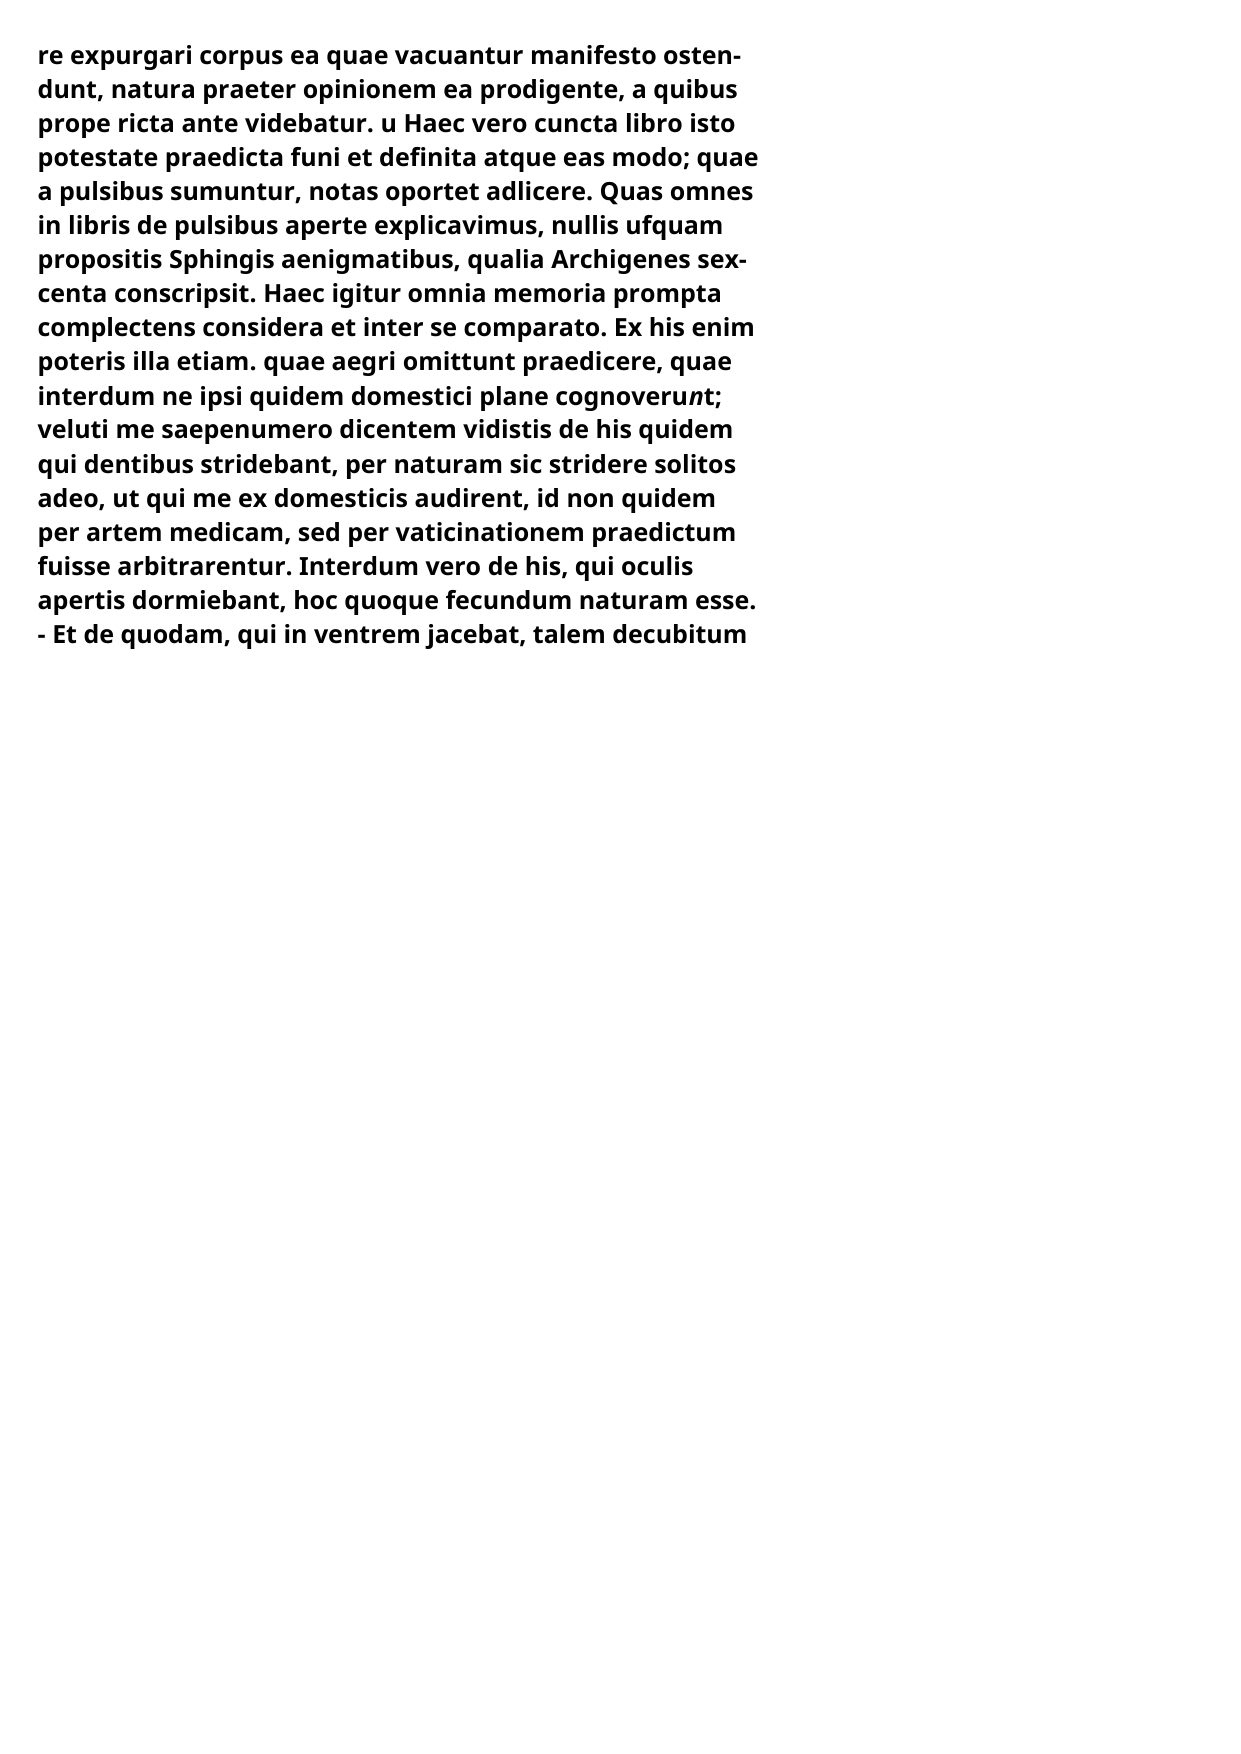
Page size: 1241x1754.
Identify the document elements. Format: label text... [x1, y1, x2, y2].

text - Et de quodam, qui in ventrem jacebat, talem decubitum [37, 617, 1203, 651]
text re expurgari corpus ea quae vacuantur manifesto osten- dunt, natura praeter opinionem ea prodigente, a quibus prope ricta ante videbatur. u Haec vero cuncta libro isto potestate praedicta funi et definita atque eas modo; quae a pulsibus sumuntur, notas oportet adlicere. Quas omnes in libris de pulsibus aperte explicavimus, nullis ufquam propositis Sphingis aenigmatibus, qualia Archigenes sex- centa conscripsit. Haec igitur omnia memoria prompta complectens considera et inter se comparato. Ex his enim poteris illa etiam. quae aegri omittunt praedicere, quae interdum ne ipsi quidem domestici plane cognoverunt; veluti me saepenumero dicentem vidistis de his quidem qui dentibus stridebant, per naturam sic stridere solitos adeo, ut qui me ex domesticis audirent, id non quidem per artem medicam, sed per vaticinationem praedictum fuisse arbitrarentur. Interdum vero de his, qui oculis apertis dormiebant, hoc quoque fecundum naturam esse. [37, 37, 1203, 617]
